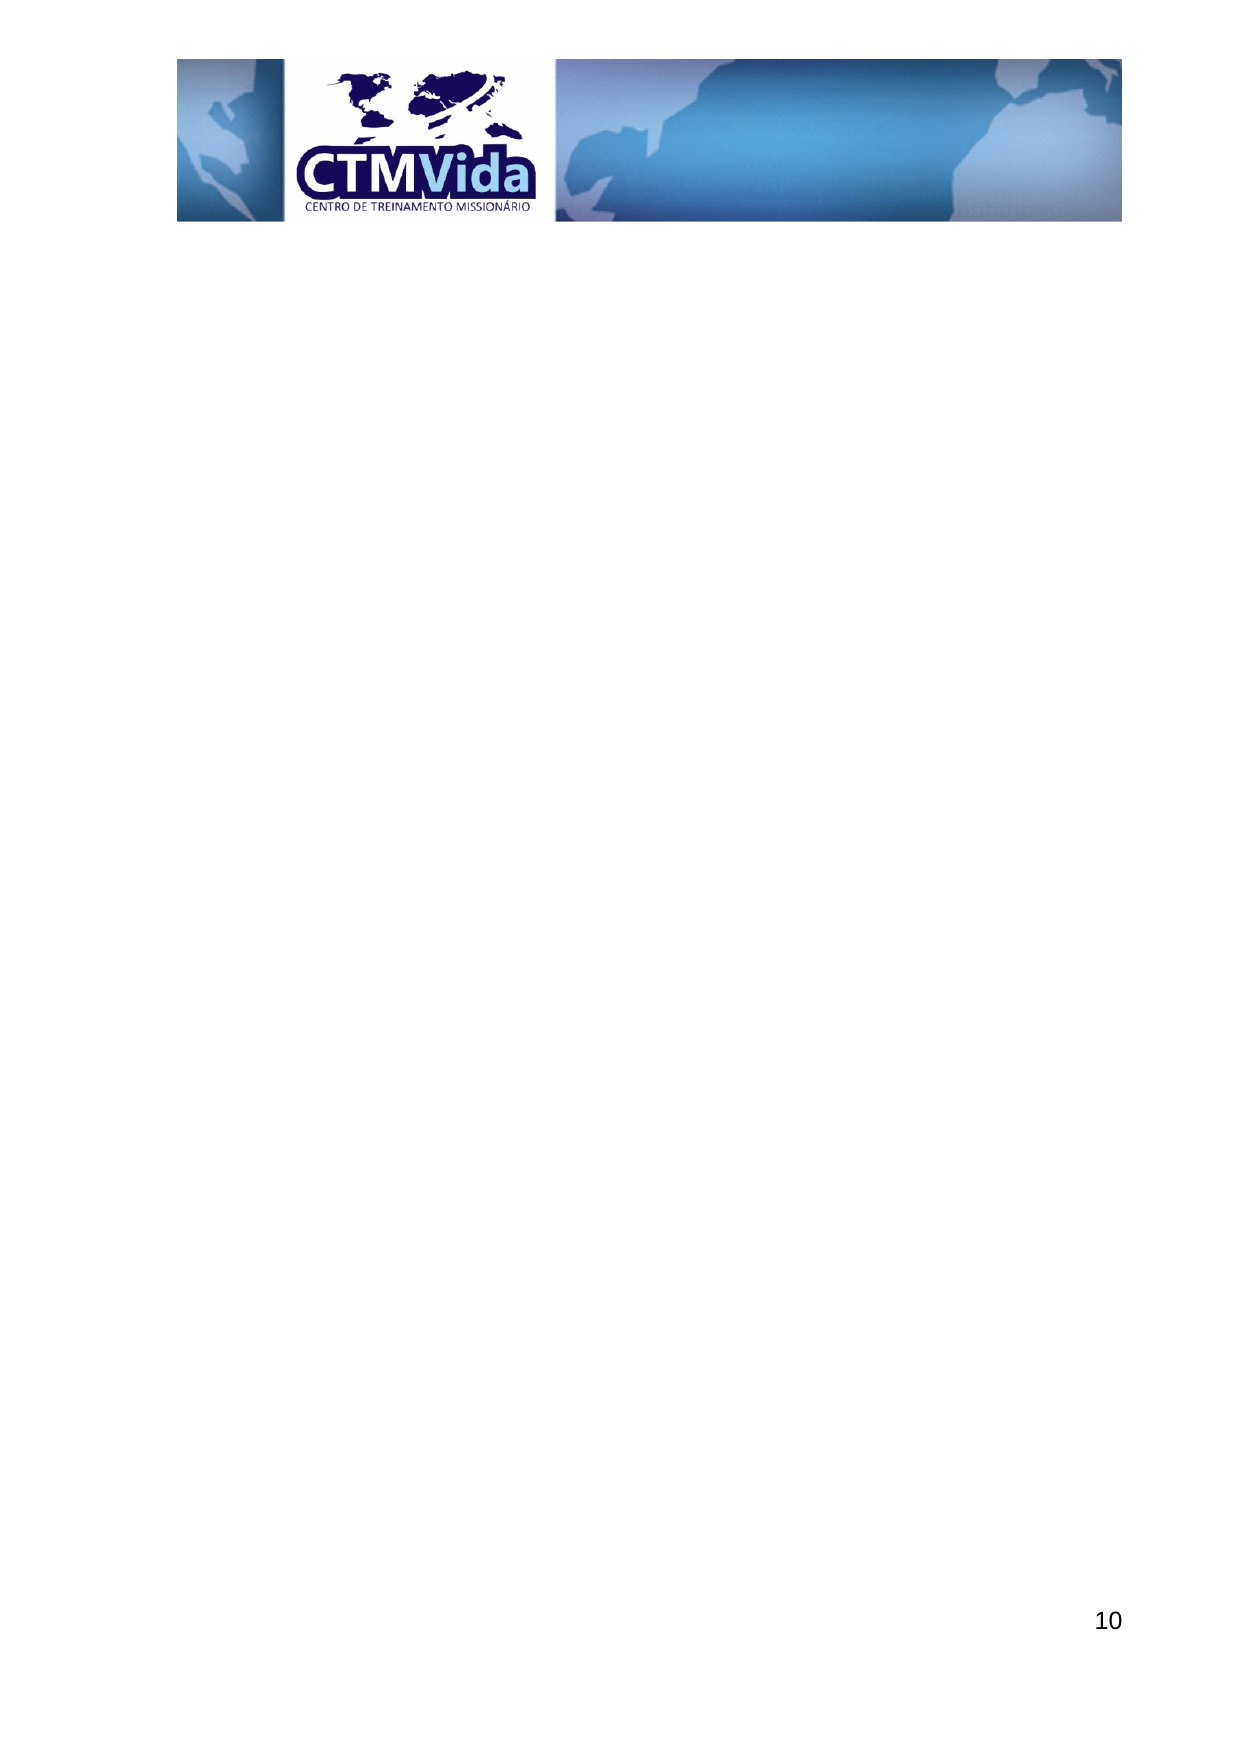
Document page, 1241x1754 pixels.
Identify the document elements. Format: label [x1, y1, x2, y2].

picture [177, 59, 1122, 222]
